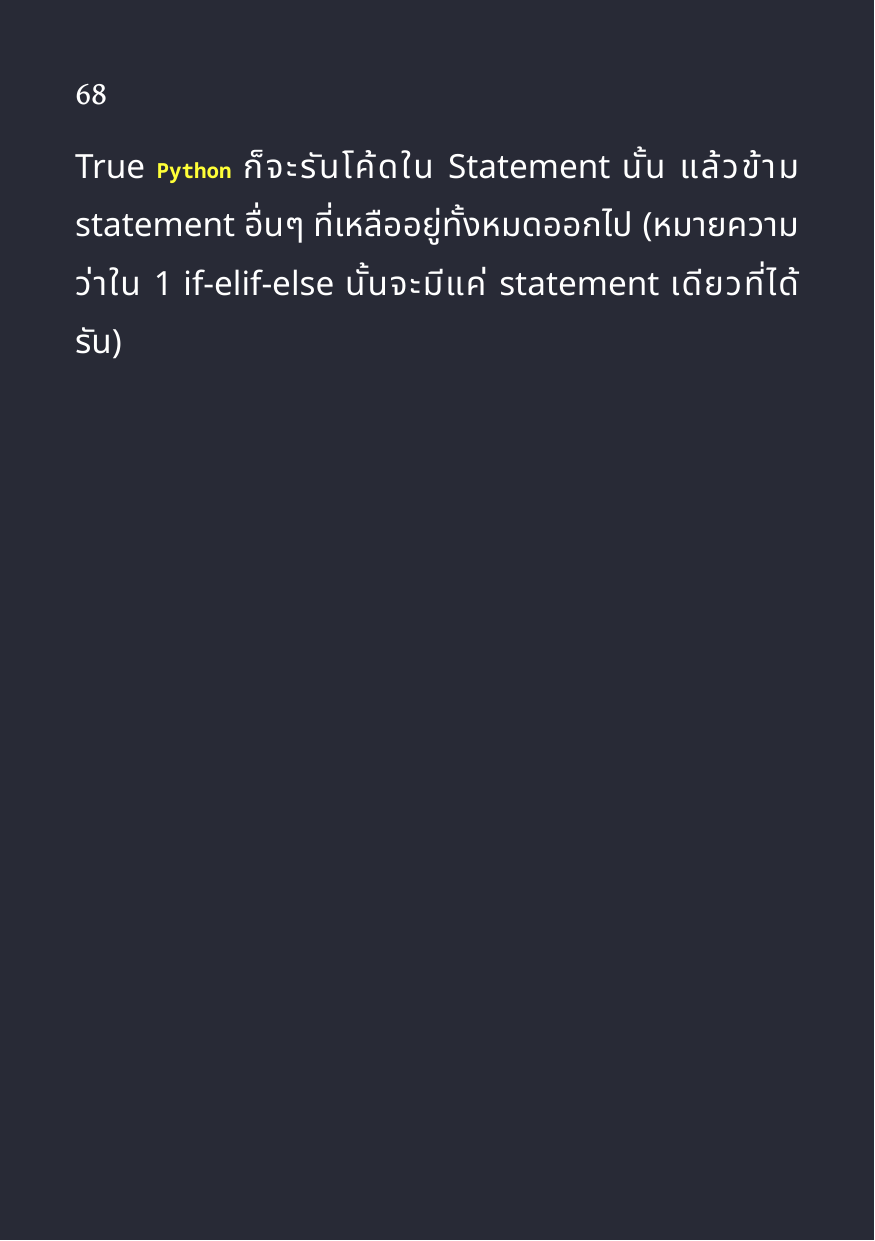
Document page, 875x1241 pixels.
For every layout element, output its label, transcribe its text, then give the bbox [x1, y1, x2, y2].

text True Python ก็จะรันโค้ดใน Statement นั้น แล้วข้าม statement อื่นๆ ที่เหลืออยู่ทั้งหมดออกไป (หมายความว่าใน 1 if-elif-else นั้นจะมีแค่ statement เดียวที่ได้รัน) [75, 143, 799, 368]
